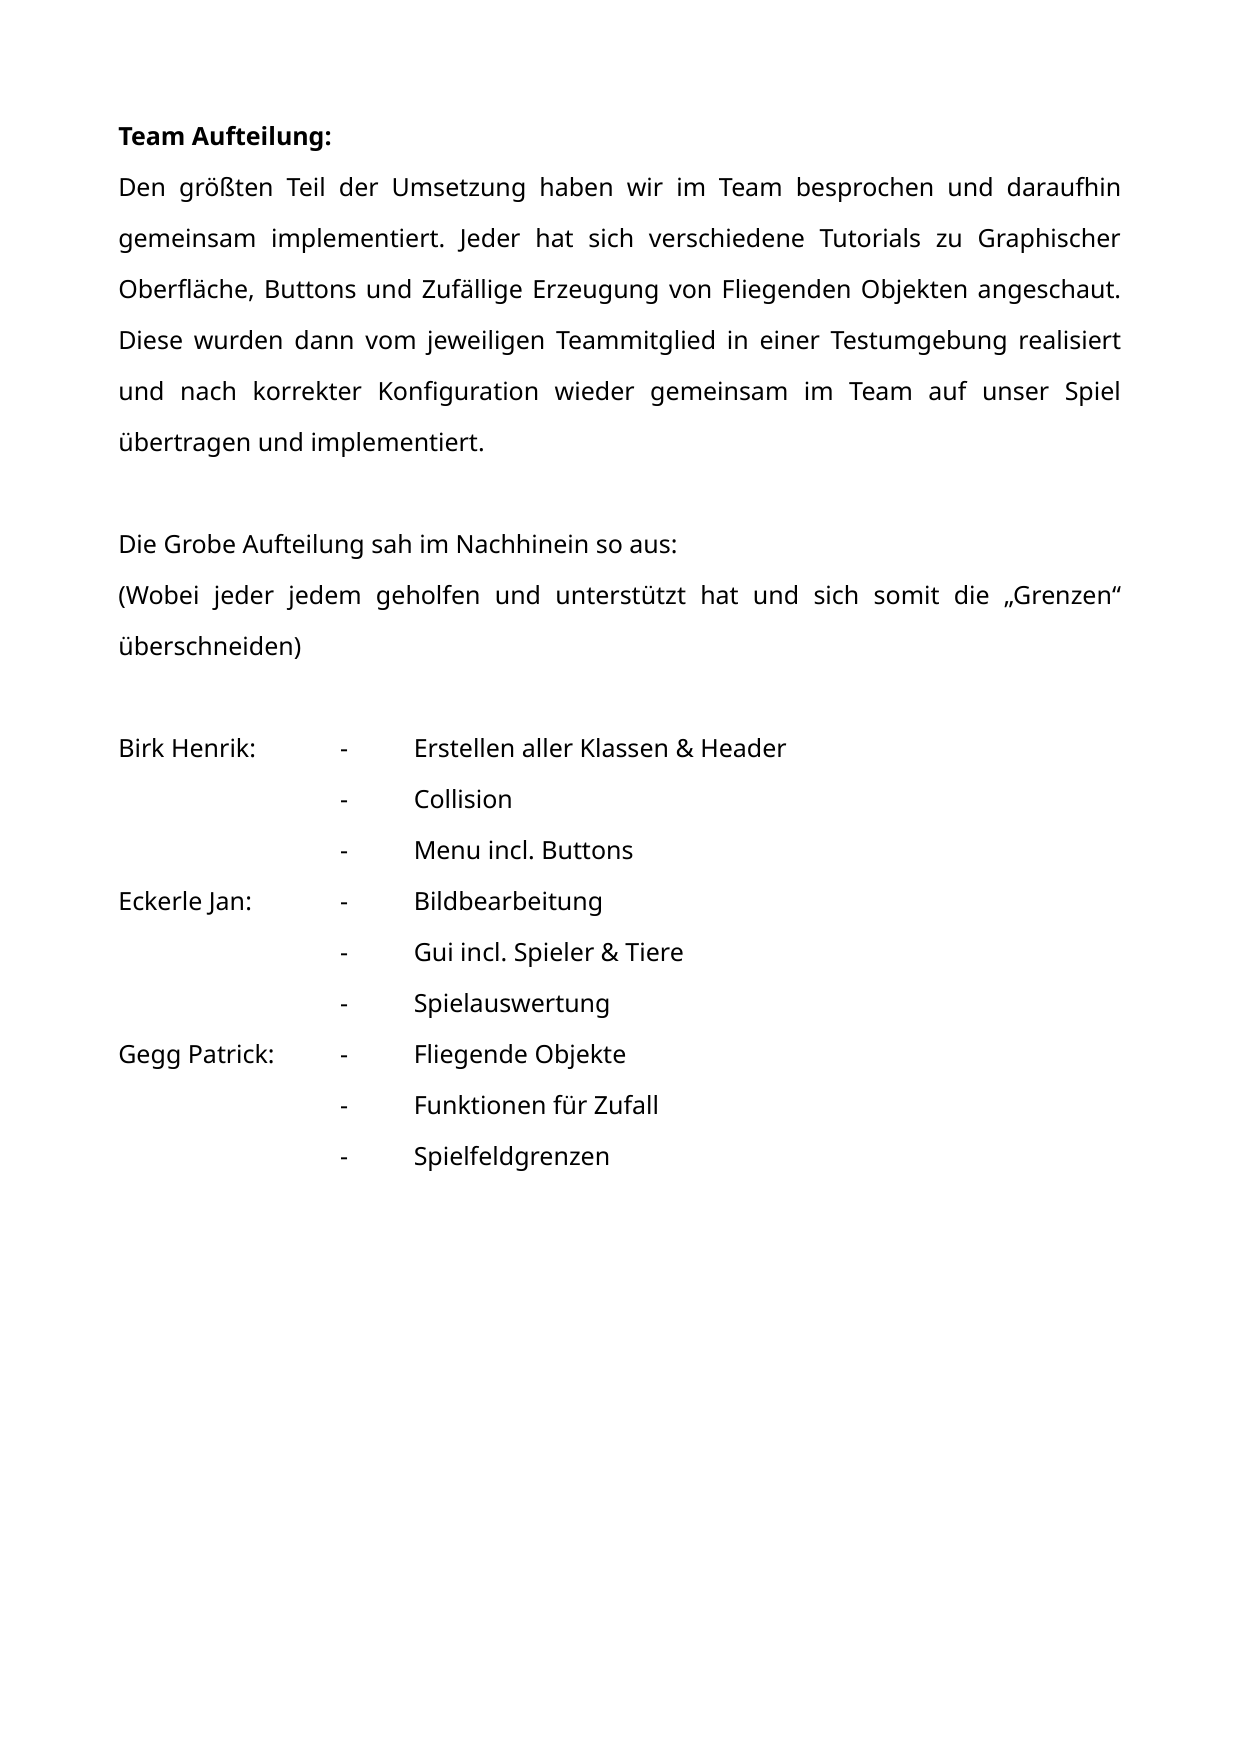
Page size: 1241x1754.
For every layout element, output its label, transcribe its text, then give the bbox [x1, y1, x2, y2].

text - Spielauswertung [118, 986, 1122, 1020]
text - Collision [118, 782, 1122, 816]
text - Spielfeldgrenzen [118, 1139, 1122, 1173]
text - Funktionen für Zufall [118, 1088, 1122, 1122]
text - Gui incl. Spieler & Tiere [118, 935, 1122, 969]
text - Menu incl. Buttons [118, 833, 1122, 867]
text Birk Henrik: - Erstellen aller Klassen & Header [118, 731, 1122, 765]
text Eckerle Jan: - Bildbearbeitung [118, 884, 1122, 918]
text Den größten Teil der Umsetzung haben wir im Team besprochen und daraufhin gemeinsam implementiert. Jeder hat sich verschiedene Tutorials zu Graphischer Oberfläche, Buttons und Zufällige Erzeugung von Fliegenden Objekten angeschaut. Diese wurden dann vom jeweiligen Teammitglied in einer Testumgebung realisiert und nach korrekter Konfiguration wieder gemeinsam im Team auf unser Spiel übertragen und implementiert. [118, 169, 1122, 458]
text Gegg Patrick: - Fliegende Objekte [118, 1037, 1122, 1071]
text Team Aufteilung: [118, 118, 1122, 152]
text Die Grobe Aufteilung sah im Nachhinein so aus: [118, 526, 1122, 561]
text (Wobei jeder jedem geholfen und unterstützt hat und sich somit die „Grenzen“ überschneiden) [118, 577, 1122, 663]
